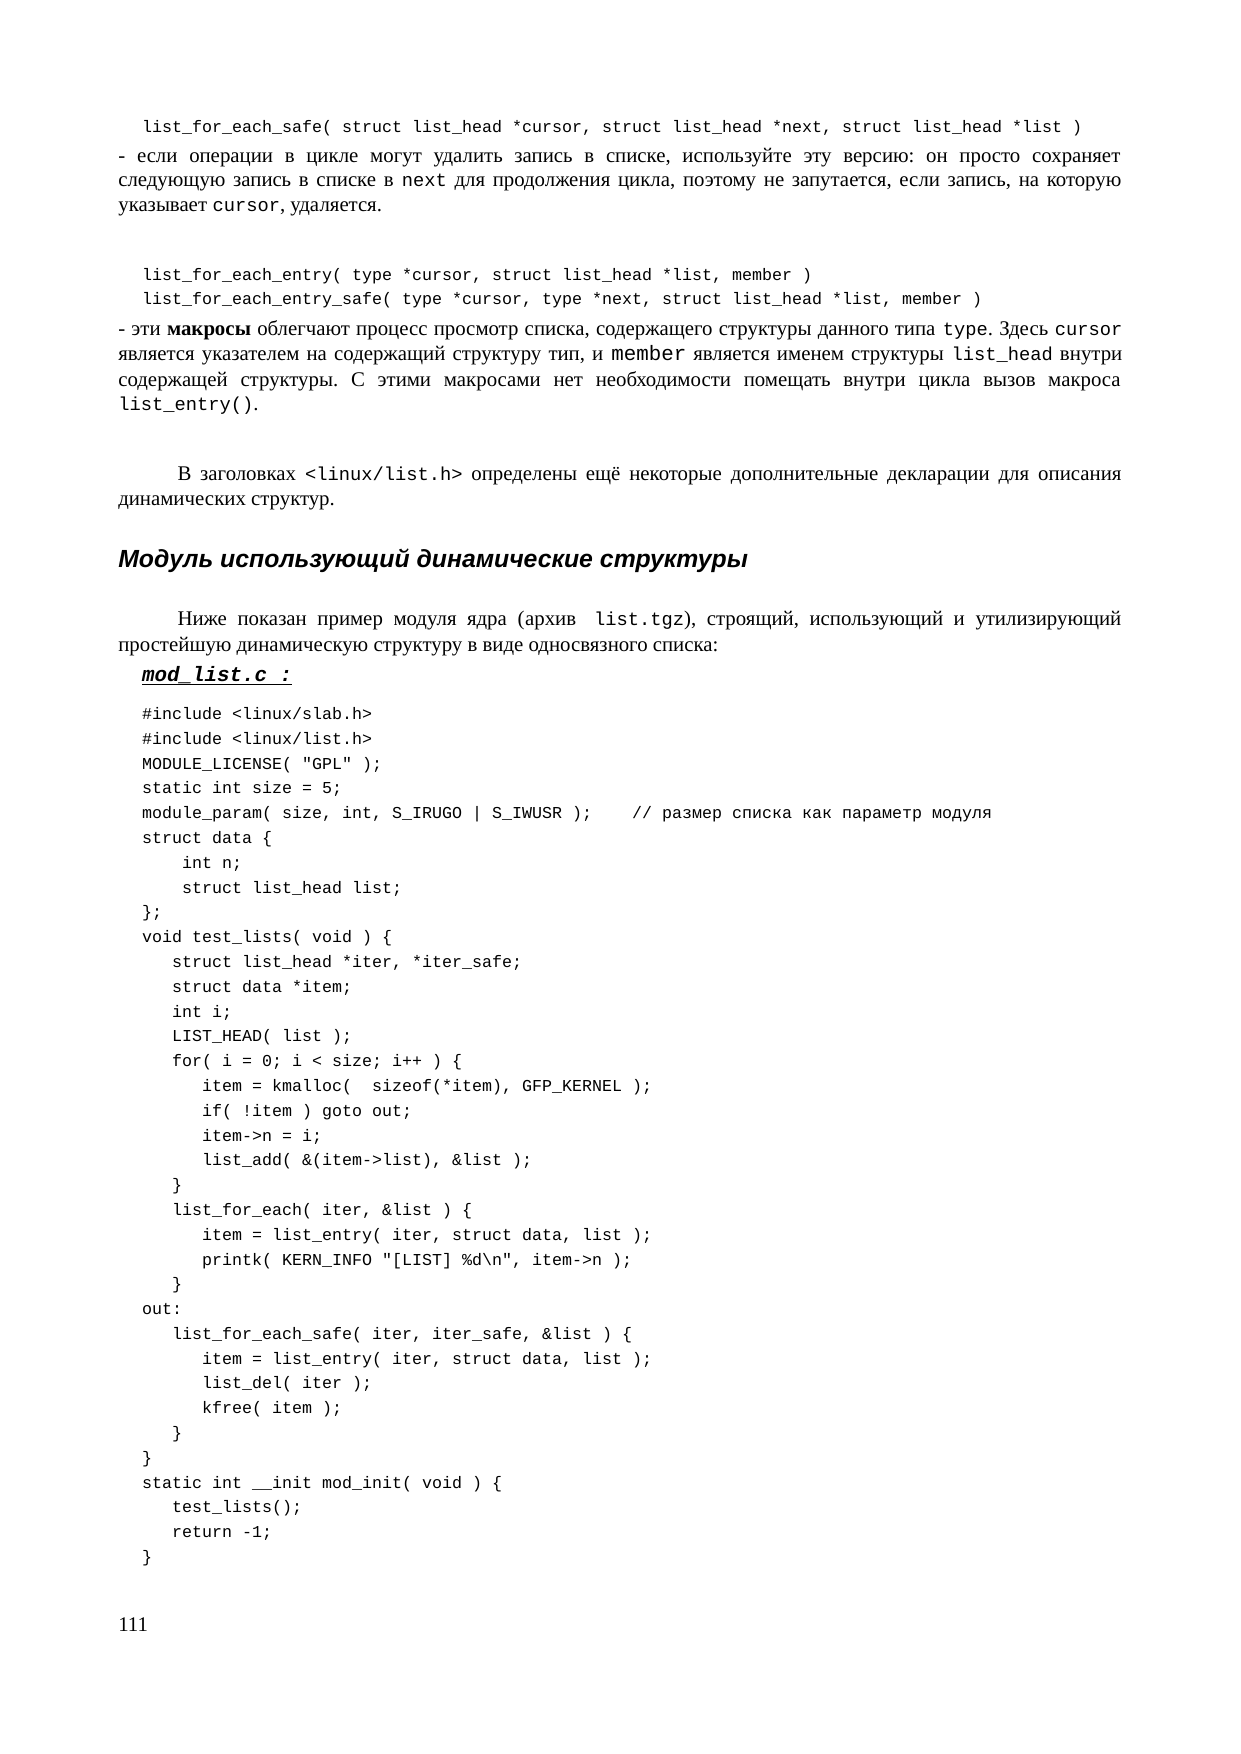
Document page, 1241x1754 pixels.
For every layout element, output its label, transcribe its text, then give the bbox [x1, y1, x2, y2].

text item = list_entry( iter, struct data, list ); [142, 1226, 1122, 1245]
text struct list_head *iter, *iter_safe; [142, 954, 1122, 972]
text #include <linux/list.h> [142, 731, 1122, 749]
text item->n = i; [142, 1127, 1122, 1146]
text struct data { [142, 830, 1122, 848]
text struct list_head list; [142, 879, 1122, 898]
text if( !item ) goto out; [142, 1102, 1122, 1121]
text } [142, 1549, 1122, 1567]
text } [142, 1425, 1122, 1443]
text }; [142, 904, 1122, 923]
text - эти макросы облегчают процесс просмотр списка, содержащего структуры данного типа type. Здесь cursor является указателем на содержащий структуру тип, и member является именем структуры list_head внутри содержащей структуры. С этими макросами нет необходимости помещать внутри цикла вызов макроса list_entry(). [118, 316, 1122, 416]
text list_del( iter ); [142, 1375, 1122, 1394]
text item = kmalloc( sizeof(*item), GFP_KERNEL ); [142, 1078, 1122, 1096]
text mod_list.c : [142, 664, 1122, 688]
text - если операции в цикле могут удалить запись в списке, используйте эту версию: он просто сохраняет следующую запись в списке в next для продолжения цикла, поэтому не запутается, если запись, на которую указывает cursor, удаляется. [118, 143, 1122, 217]
text list_for_each( iter, &list ) { [142, 1202, 1122, 1220]
text return -1; [142, 1524, 1122, 1543]
text list_for_each_entry( type *cursor, struct list_head *list, member ) [142, 266, 1122, 285]
text static int __init mod_init( void ) { [142, 1474, 1122, 1493]
text MODULE_LICENSE( "GPL" ); [142, 755, 1122, 774]
text kfree( item ); [142, 1400, 1122, 1419]
text В заголовках <linux/list.h> определены ещё некоторые дополнительные декларации для описания динамических структур. [118, 461, 1122, 510]
text printk( KERN_INFO "[LIST] %d\n", item->n ); [142, 1251, 1122, 1270]
text for( i = 0; i < size; i++ ) { [142, 1053, 1122, 1072]
text list_for_each_safe( iter, iter_safe, &list ) { [142, 1326, 1122, 1344]
text int i; [142, 1003, 1122, 1022]
text module_param( size, int, S_IRUGO | S_IWUSR ); // размер списка как параметр модуля [142, 805, 1122, 824]
text int n; [142, 854, 1122, 873]
text void test_lists( void ) { [142, 929, 1122, 948]
text } [142, 1276, 1122, 1295]
text out: [142, 1301, 1122, 1319]
text } [142, 1449, 1122, 1468]
text #include <linux/slab.h> [142, 706, 1122, 724]
text item = list_entry( iter, struct data, list ); [142, 1350, 1122, 1369]
text static int size = 5; [142, 780, 1122, 799]
text } [142, 1177, 1122, 1196]
text LIST_HEAD( list ); [142, 1028, 1122, 1047]
text struct data *item; [142, 978, 1122, 997]
text test_lists(); [142, 1499, 1122, 1518]
subtitle Модуль использующий динамические структуры [118, 544, 1122, 573]
text list_for_each_entry_safe( type *cursor, type *next, struct list_head *list, member ) [142, 291, 1122, 310]
text list_add( &(item->list), &list ); [142, 1152, 1122, 1171]
text list_for_each_safe( struct list_head *cursor, struct list_head *next, struct list_head *list ) [142, 118, 1122, 137]
text Ниже показан пример модуля ядра (архив list.tgz), строящий, использующий и утилизирующий простейшую динамическую структуру в виде односвязного списка: [118, 606, 1122, 656]
